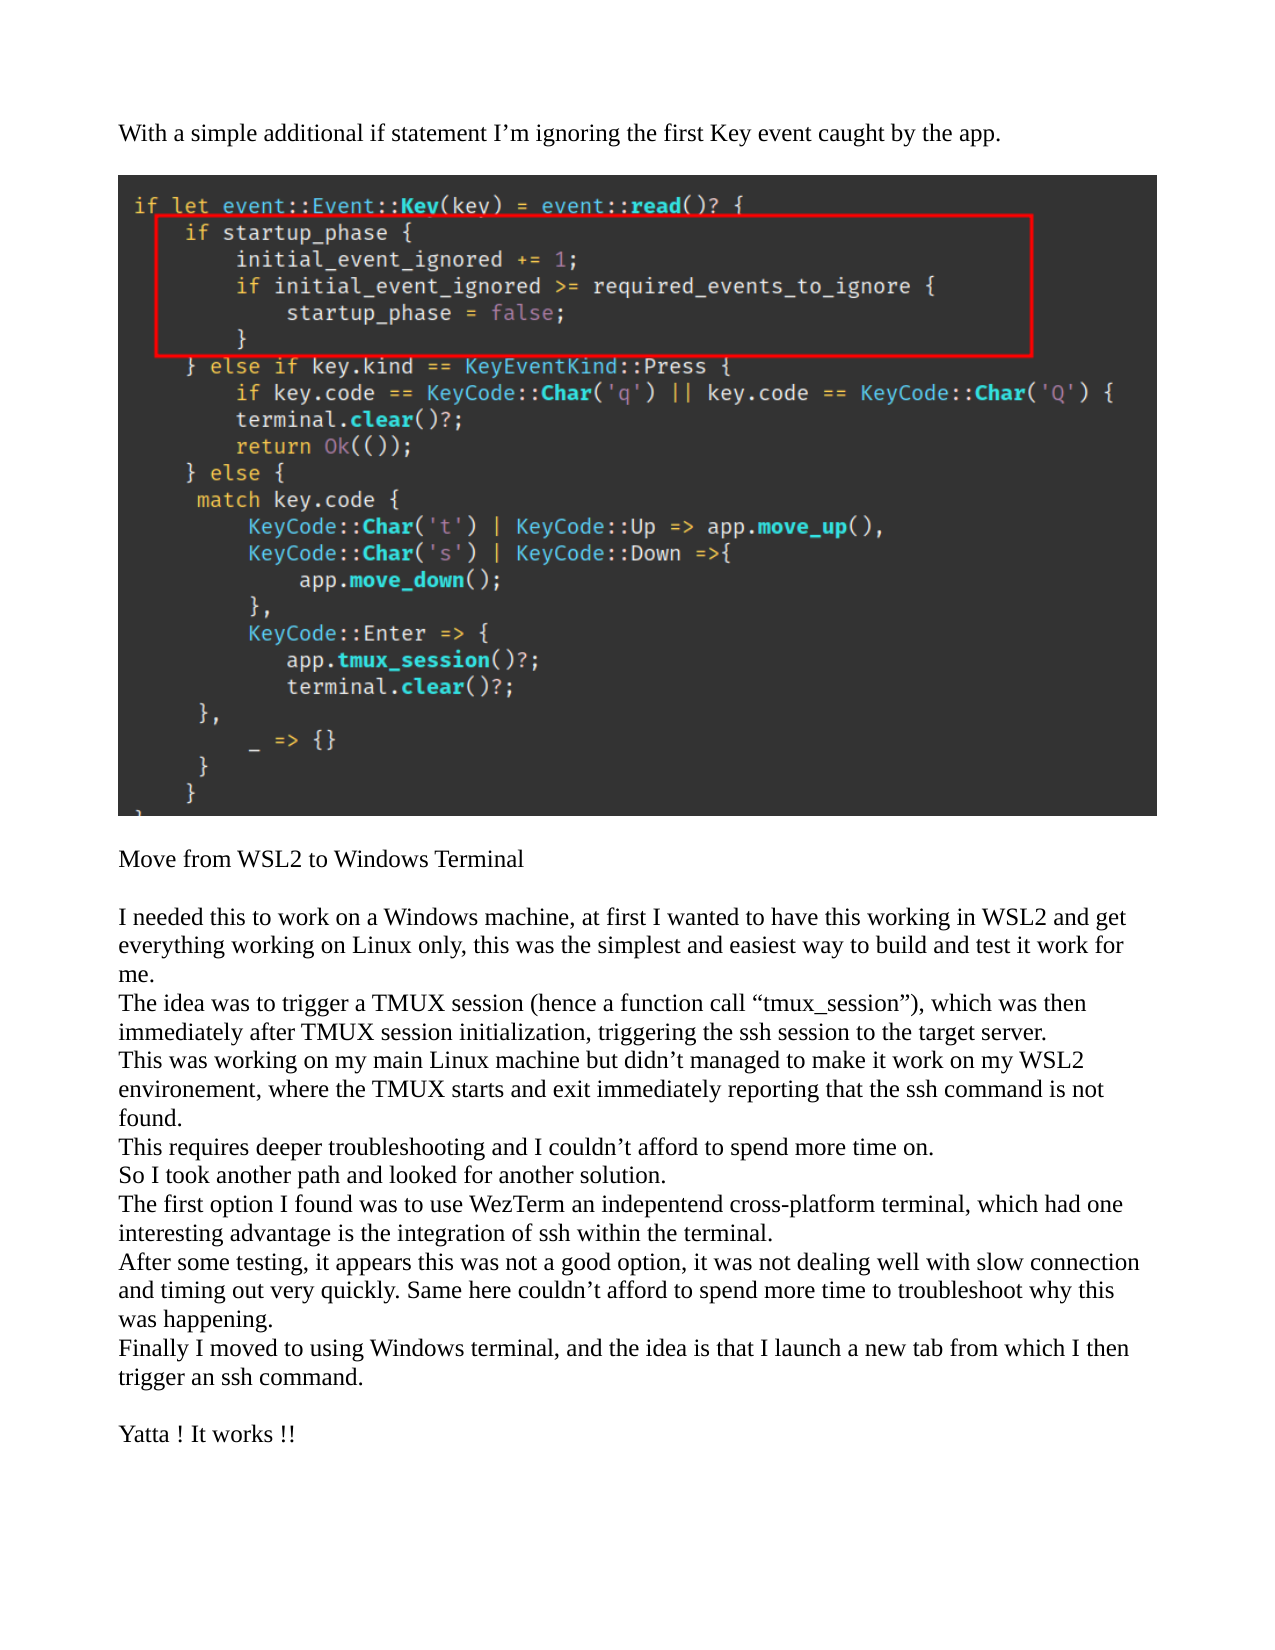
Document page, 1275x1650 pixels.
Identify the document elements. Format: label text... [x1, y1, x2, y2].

text The first option I found was to use WezTerm an indepentend cross-platform terminal, which had one interesting advantage is the integration of ssh within the terminal. [118, 1189, 1157, 1247]
text Yatta ! It works !! [118, 1419, 1157, 1448]
text The idea was to trigger a TMUX session (hence a function call “tmux_session”), which was then immediately after TMUX session initialization, triggering the ssh session to the target server. [118, 988, 1157, 1046]
text This was working on my main Linux machine but didn’t managed to make it work on my WSL2 environement, where the TMUX starts and exit immediately reporting that the ssh command is not found. [118, 1046, 1157, 1132]
text Finally I moved to using Windows terminal, and the idea is that I launch a new tab from which I then trigger an ssh command. [118, 1333, 1157, 1391]
text Move from WSL2 to Windows Terminal [118, 844, 1157, 873]
picture [118, 175, 1157, 816]
text This requires deeper troubleshooting and I couldn’t afford to spend more time on. [118, 1132, 1157, 1161]
text With a simple additional if statement I’m ignoring the first Key event caught by the app. [118, 118, 1157, 147]
text I needed this to work on a Windows machine, at first I wanted to have this working in WSL2 and get everything working on Linux only, this was the simplest and easiest way to build and test it work for me. [118, 902, 1157, 988]
text So I took another path and looked for another solution. [118, 1161, 1157, 1189]
text After some testing, it appears this was not a good option, it was not dealing well with slow connection and timing out very quickly. Same here couldn’t afford to spend more time to troubleshoot why this was happening. [118, 1247, 1157, 1333]
